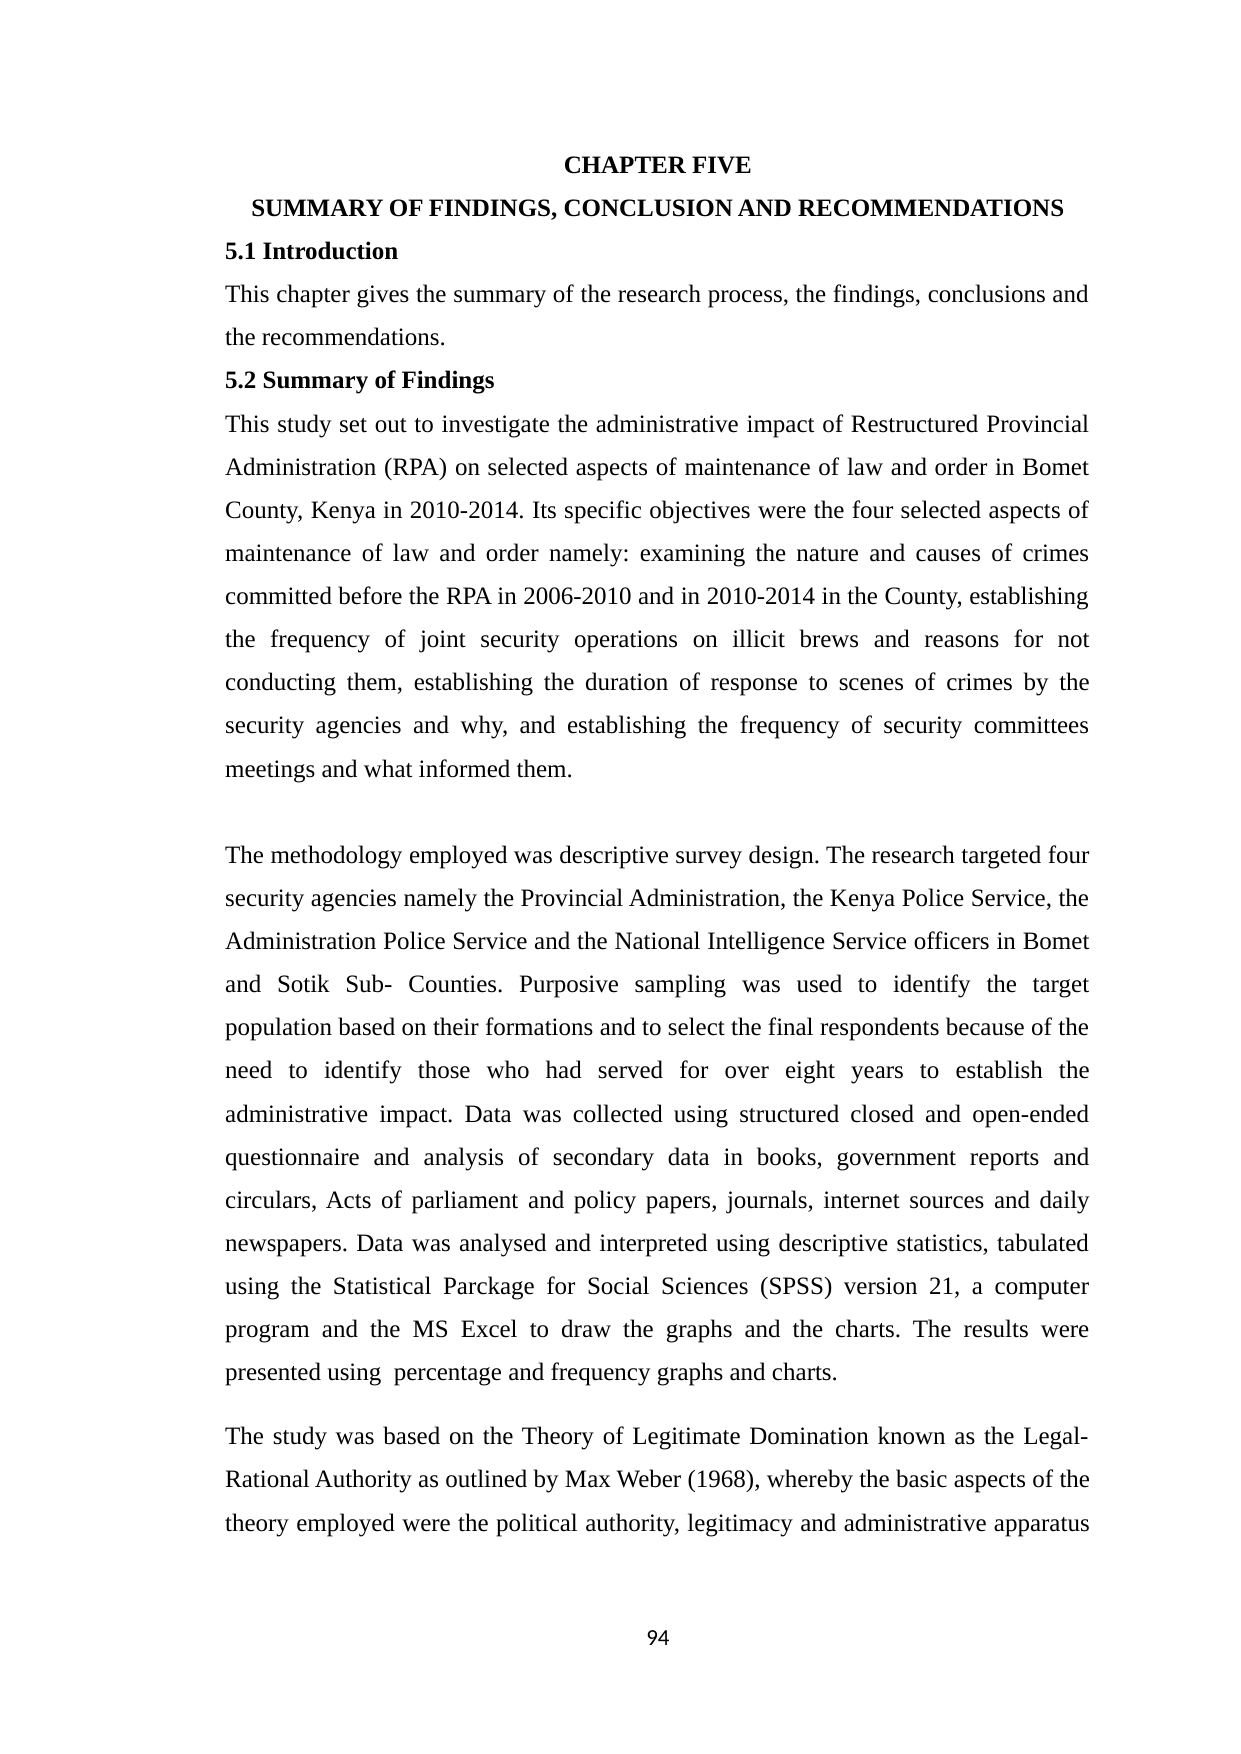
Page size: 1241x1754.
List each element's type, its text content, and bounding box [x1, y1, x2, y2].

subtitle 5.2 Summary of Findings [225, 366, 1090, 394]
subtitle SUMMARY OF FINDINGS, CONCLUSION AND RECOMMENDATIONS [225, 193, 1090, 222]
subtitle CHAPTER FIVE [225, 150, 1090, 179]
list This study set out to investigate the administrative impact of Restructured Provincial Administration (RPA) on selected aspects of maintenance of law and order in Bomet County, Kenya in 2010-2014. Its specific objectives were the four selected aspects of maintenance of law and order namely: examining the nature and causes of crimes committed before the RPA in 2006-2010 and in 2010-2014 in the County, establishing the frequency of joint security operations on illicit brews and reasons for not conducting them, establishing the duration of response to scenes of crimes by the security agencies and why, and establishing the frequency of security committees meetings and what informed them. [225, 409, 1090, 782]
text The methodology employed was descriptive survey design. The research targeted four security agencies namely the Provincial Administration, the Kenya Police Service, the Administration Police Service and the National Intelligence Service officers in Bomet and Sotik Sub- Counties. Purposive sampling was used to identify the target population based on their formations and to select the final respondents because of the need to identify those who had served for over eight years to establish the administrative impact. Data was collected using structured closed and open-ended questionnaire and analysis of secondary data in books, government reports and circulars, Acts of parliament and policy papers, journals, internet sources and daily newspapers. Data was analysed and interpreted using descriptive statistics, tabulated using the Statistical Parckage for Social Sciences (SPSS) version 21, a computer program and the MS Excel to draw the graphs and the charts. The results were presented using percentage and frequency graphs and charts. [225, 840, 1090, 1386]
subtitle 5.1 Introduction [225, 236, 1090, 265]
text This chapter gives the summary of the research process, the findings, conclusions and the recommendations. [225, 279, 1090, 351]
text The study was based on the Theory of Legitimate Domination known as the Legal-Rational Authority as outlined by Max Weber (1968), whereby the basic aspects of the theory employed were the political authority, legitimacy and administrative apparatus [225, 1421, 1090, 1536]
